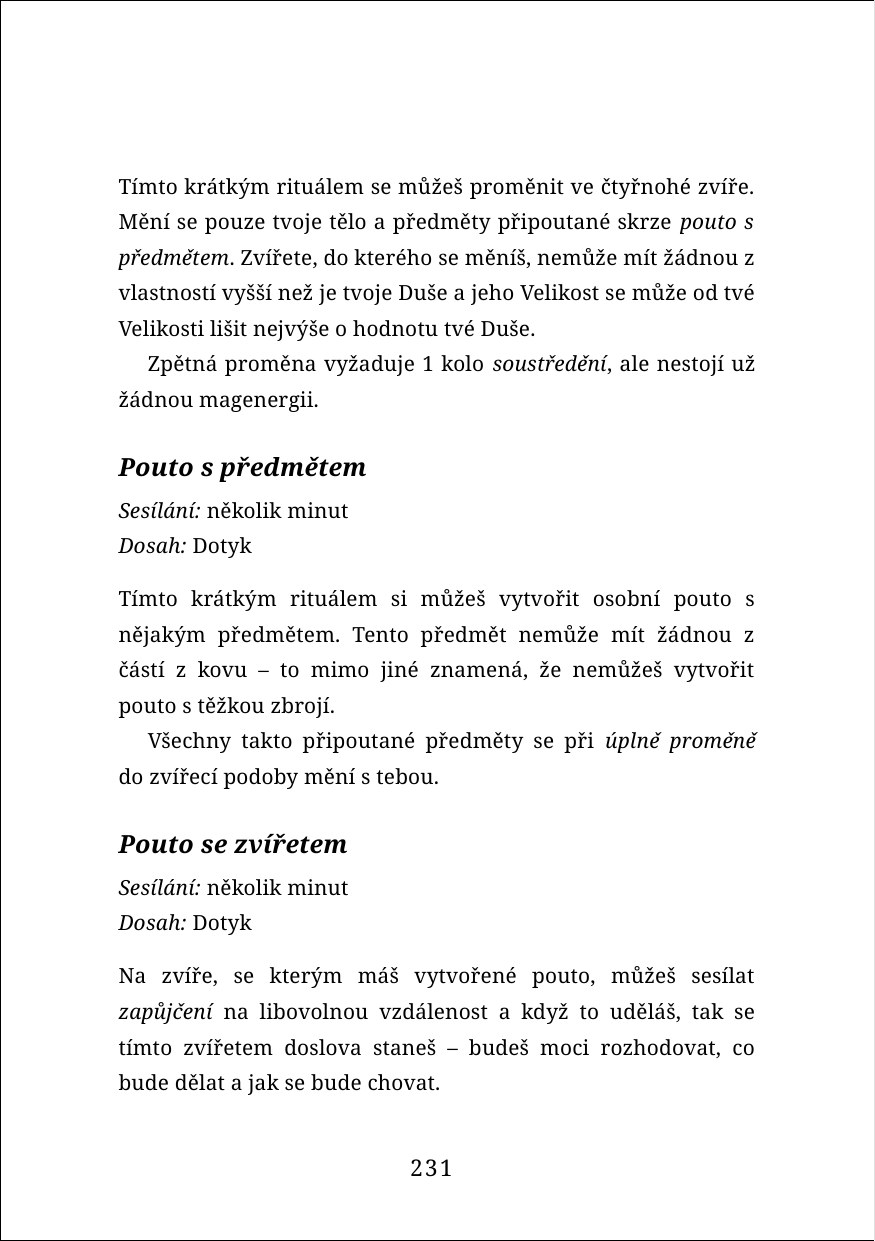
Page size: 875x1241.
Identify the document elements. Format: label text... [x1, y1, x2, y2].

text Na zvíře, se kterým máš vytvořené pouto, můžeš sesílat zapůjčení na libovolnou vzdálenost a když to uděláš, tak se tímto zvířetem doslova staneš – budeš moci rozhodovat, co bude dělat a jak se bude chovat. [118, 962, 756, 1097]
text Sesílání: několik minut Dosah: Dotyk [118, 873, 756, 937]
text Tímto krátkým rituálem se můžeš proměnit ve čtyřnohé zvíře. Mění se pouze tvoje tělo a předměty připoutané skrze pouto s předmětem. Zvířete, do kterého se měníš, nemůže mít žádnou z vlastností vyšší než je tvoje Duše a jeho Velikost se může od tvé Velikosti lišit nejvýše o hodnotu tvé Duše. Zpětná proměna vyžaduje 1 kolo soustředění, ale nestojí už žádnou magenergii. [118, 172, 756, 413]
subtitle Pouto s předmětem [118, 450, 756, 484]
text Tímto krátkým rituálem si můžeš vytvořit osobní pouto s nějakým předmětem. Tento předmět nemůže mít žádnou z částí z kovu – to mimo jiné znamená, že nemůžeš vytvořit pouto s těžkou zbrojí. Všechny takto připoutané předměty se při úplně proměně do zvířecí podoby mění s tebou. [118, 584, 756, 791]
subtitle Pouto se zvířetem [118, 827, 756, 861]
text Sesílání: několik minut Dosah: Dotyk [118, 496, 756, 560]
